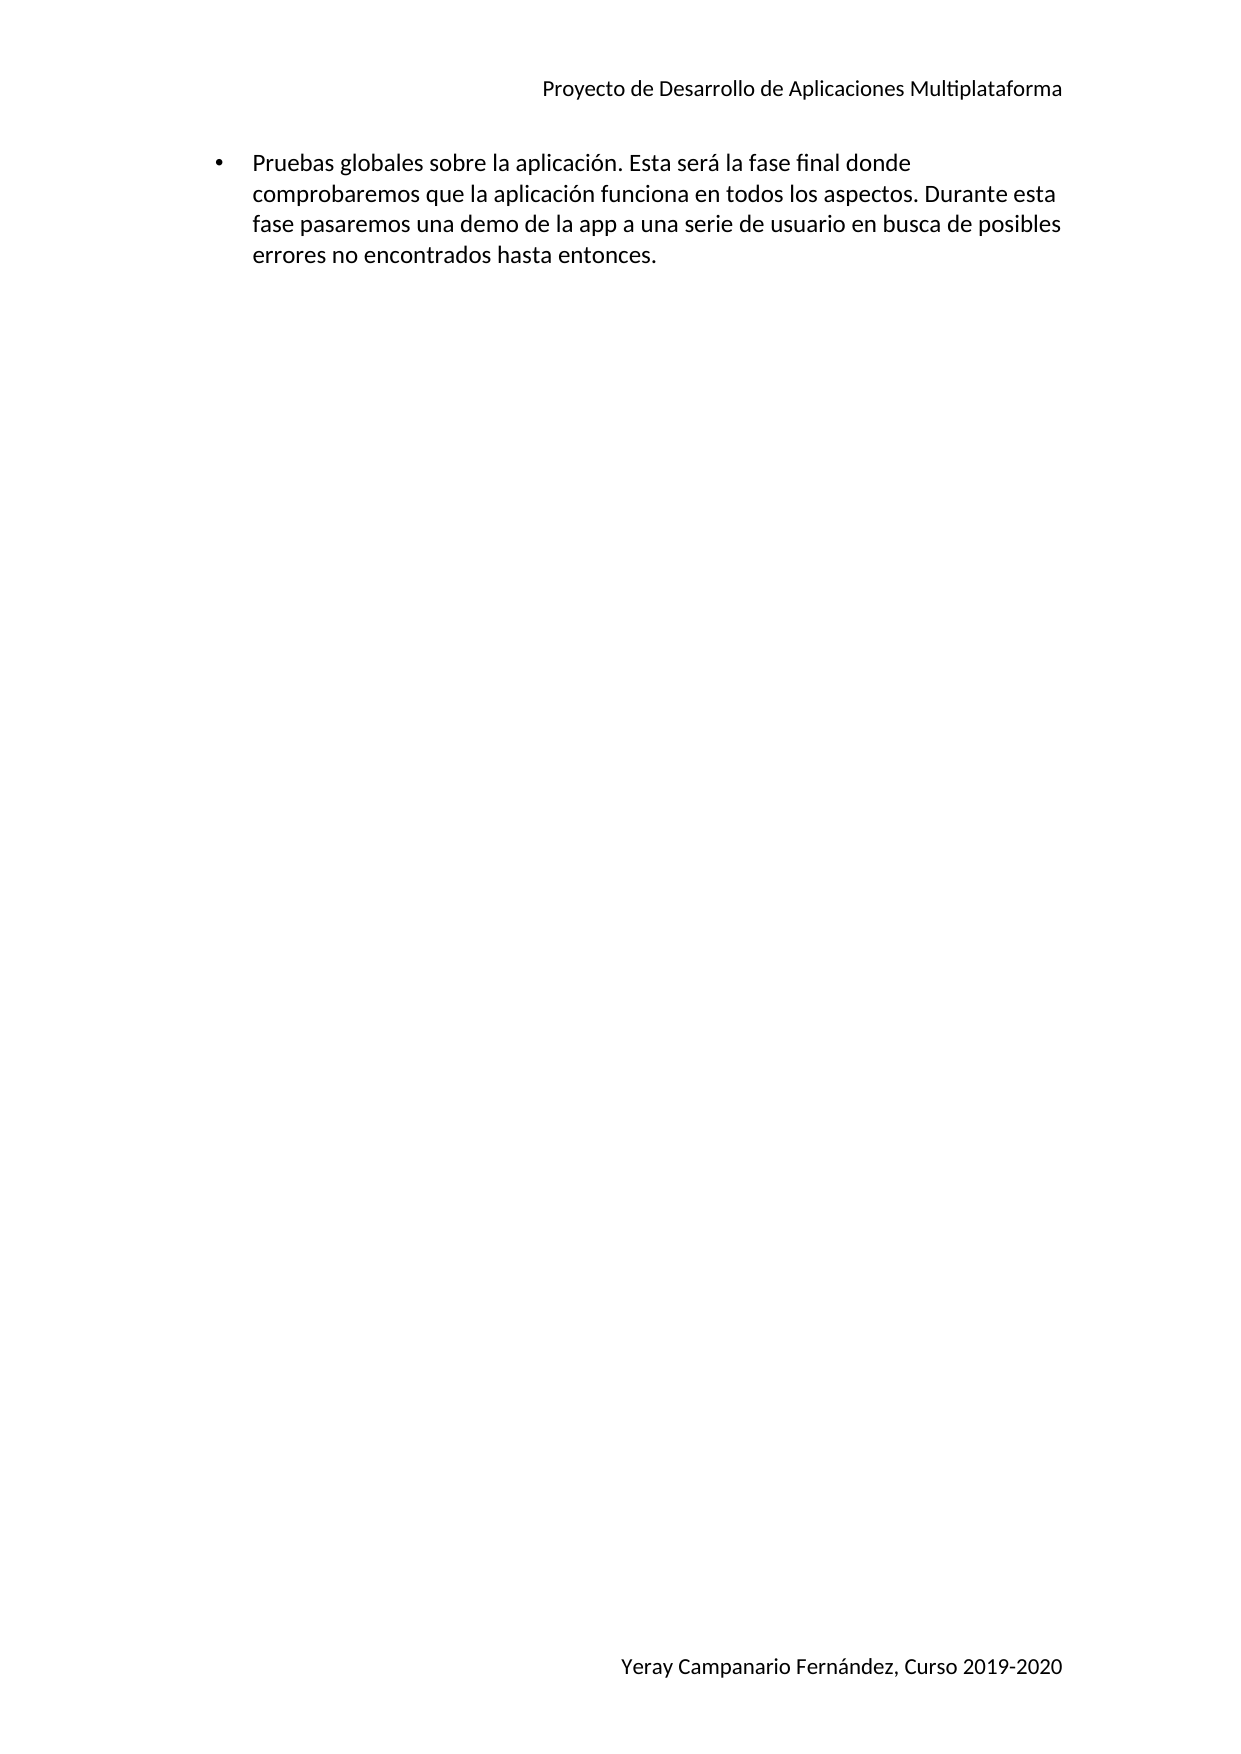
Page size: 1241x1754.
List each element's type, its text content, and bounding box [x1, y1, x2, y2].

list Pruebas globales sobre la aplicación. Esta será la fase final donde comprobaremos que la aplicación funciona en todos los aspectos. Durante esta fase pasaremos una demo de la app a una serie de usuario en busca de posibles errores no encontrados hasta entonces. [215, 148, 1063, 270]
